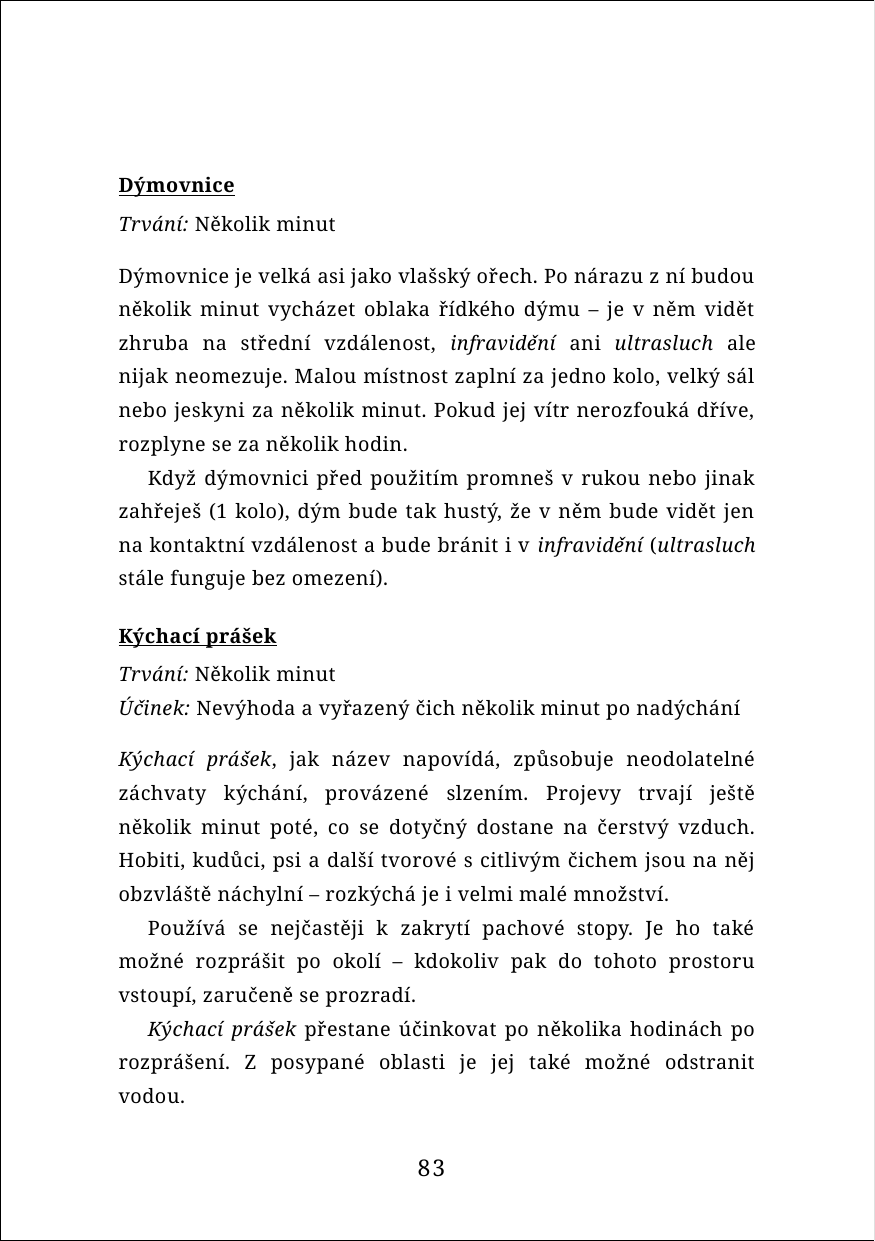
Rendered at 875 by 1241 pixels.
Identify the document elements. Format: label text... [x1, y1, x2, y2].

text Kýchací prášek, jak název napovídá, způsobuje neodolatelné záchvaty kýchání, provázené slzením. Projevy trvají ještě několik minut poté, co se dotyčný dostane na čerstvý vzduch. Hobiti, kudůci, psi a další tvorové s citlivým čichem jsou na něj obzvláště náchylní – rozkýchá je i velmi malé množství. Používá se nejčastěji k zakrytí pachové stopy. Je ho také možné rozprášit po okolí – kdokoliv pak do tohoto prostoru vstoupí, zaručeně se prozradí. Kýchací prášek přestane účinkovat po několika hodinách po rozprášení. Z posypané oblasti je jej také možné odstranit vodou. [118, 746, 756, 1109]
text Dýmovnice je velká asi jako vlašský ořech. Po nárazu z ní budou několik minut vycházet oblaka řídkého dýmu – je v něm vidět zhruba na střední vzdálenost, infravidění ani ultrasluch ale nijak neomezuje. Malou místnost zaplní za jedno kolo, velký sál nebo jeskyni za několik minut. Pokud jej vítr nerozfouká dříve, rozplyne se za několik hodin. Když dýmovnici před použitím promneš v rukou nebo jinak zahřeješ (1 kolo), dým bude tak hustý, že v něm bude vidět jen na kontaktní vzdálenost a bude bránit i v infravidění (ultrasluch stále funguje bez omezení). [118, 262, 756, 592]
subtitle Kýchací prášek [118, 622, 756, 649]
subtitle Dýmovnice [118, 172, 756, 199]
text Trvání: Několik minut [118, 211, 756, 237]
text Trvání: Několik minut Účinek: Nevýhoda a vyřazený čich několik minut po nadýchání [118, 661, 756, 721]
